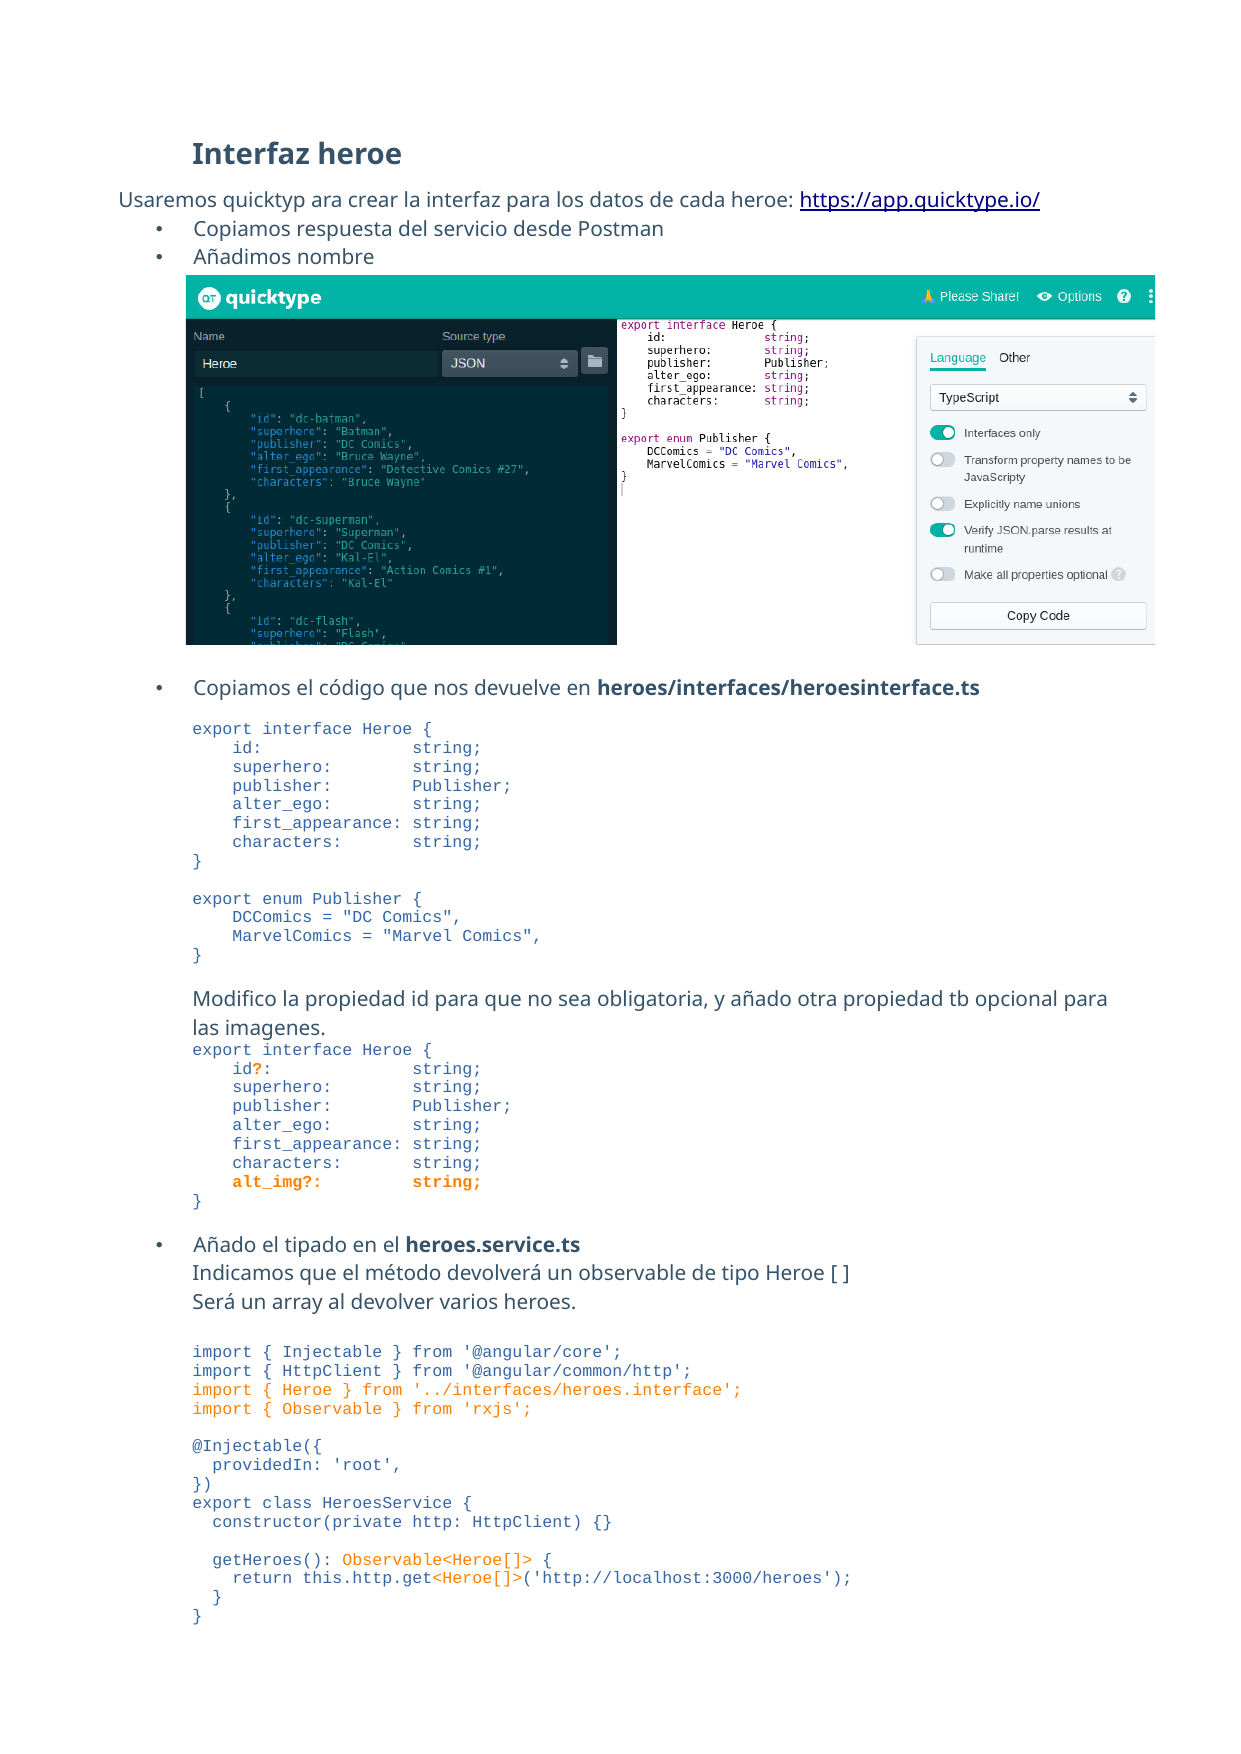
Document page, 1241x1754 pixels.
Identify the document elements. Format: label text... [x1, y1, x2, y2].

text publisher: Publisher; [192, 777, 1122, 796]
text import { HttpClient } from '@angular/common/http'; [192, 1362, 1122, 1381]
text characters: string; [192, 834, 1122, 852]
text id: string; [192, 739, 1122, 758]
text first_appearance: string; [192, 1136, 1122, 1154]
subtitle Interfaz heroe [118, 133, 1122, 173]
text superhero: string; [192, 1079, 1122, 1098]
picture [185, 275, 1156, 645]
text Será un array al devolver varios heroes. [192, 1287, 1122, 1315]
text import { Injectable } from '@angular/core'; [192, 1344, 1122, 1362]
text Indicamos que el método devolverá un observable de tipo Heroe [ ] [192, 1258, 1122, 1287]
text first_appearance: string; [192, 815, 1122, 834]
text getHeroes(): Observable<Heroe[]> { [192, 1551, 1122, 1570]
list Añadimos nombre [156, 242, 1122, 271]
text return this.http.get<Heroe[]>('http://localhost:3000/heroes'); [192, 1570, 1122, 1589]
text import { Observable } from 'rxjs'; [192, 1400, 1122, 1419]
text @Injectable({ [192, 1438, 1122, 1457]
text DCComics = "DC Comics", [192, 909, 1122, 928]
text } [192, 1192, 1122, 1211]
text alter_ego: string; [192, 796, 1122, 815]
text } [192, 1589, 1122, 1608]
text publisher: Publisher; [192, 1098, 1122, 1117]
text } [192, 852, 1122, 871]
text }) [192, 1476, 1122, 1494]
text export interface Heroe { [192, 1041, 1122, 1060]
text } [192, 947, 1122, 966]
text MarvelComics = "Marvel Comics", [192, 928, 1122, 947]
text superhero: string; [192, 758, 1122, 777]
text providedIn: 'root', [192, 1457, 1122, 1476]
list Copiamos el código que nos devuelve en heroes/interfaces/heroesinterface.ts [156, 673, 1122, 702]
list Añado el tipado en el heroes.service.ts [156, 1230, 1122, 1258]
text alt_img?: string; [192, 1173, 1122, 1192]
text characters: string; [192, 1154, 1122, 1173]
text export class HeroesService { [192, 1494, 1122, 1513]
text export interface Heroe { [192, 721, 1122, 739]
text alter_ego: string; [192, 1117, 1122, 1136]
text } [192, 1608, 1122, 1626]
list Copiamos respuesta del servicio desde Postman [156, 214, 1122, 242]
text export enum Publisher { [192, 890, 1122, 909]
text id?: string; [192, 1060, 1122, 1079]
text constructor(private http: HttpClient) {} [192, 1513, 1122, 1532]
text Modifico la propiedad id para que no sea obligatoria, y añado otra propiedad tb opcional para las imagenes. [192, 984, 1122, 1041]
text Usaremos quicktyp ara crear la interfaz para los datos de cada heroe: https://app.quicktype.io/ [118, 185, 1122, 214]
text import { Heroe } from '../interfaces/heroes.interface'; [192, 1381, 1122, 1400]
